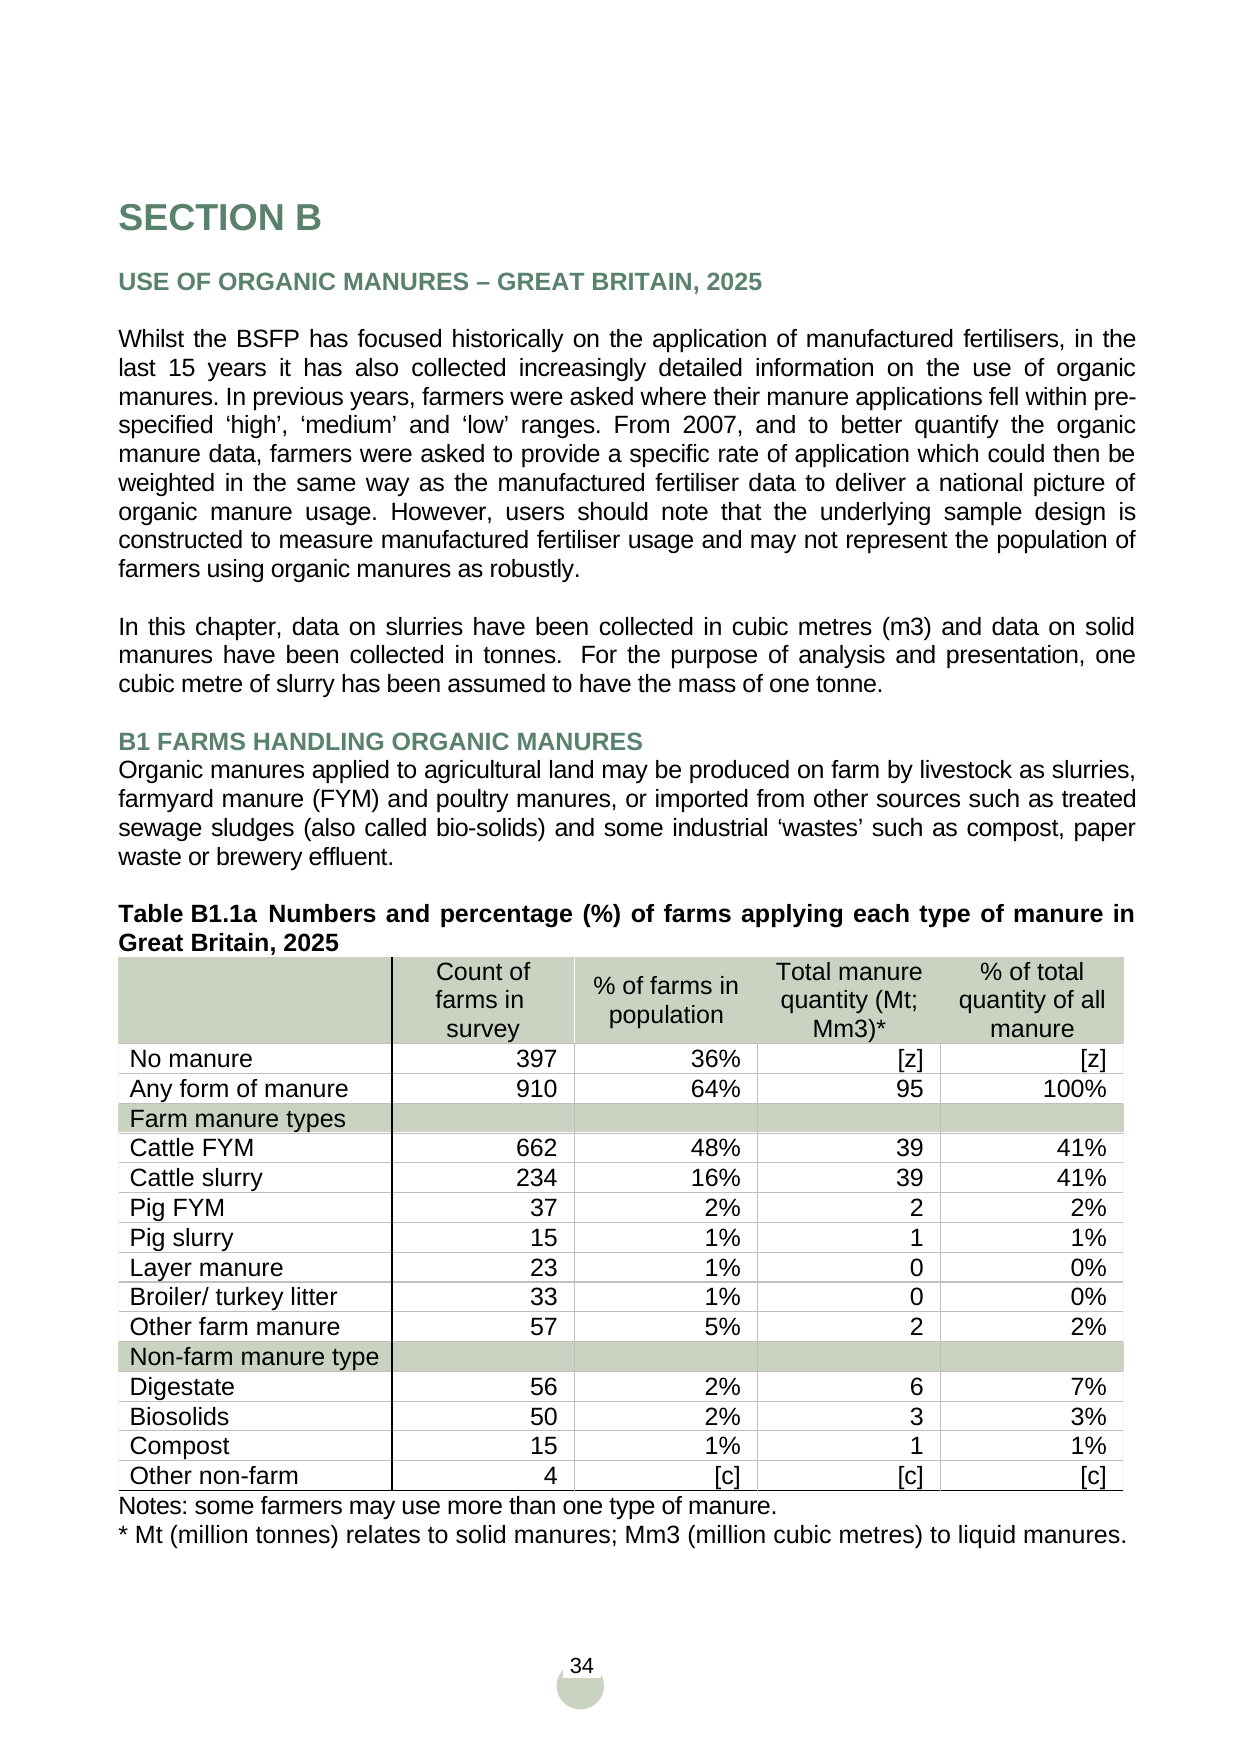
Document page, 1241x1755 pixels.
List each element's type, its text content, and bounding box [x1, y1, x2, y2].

table_cell 1% [941, 1223, 1123, 1252]
table_cell [575, 1104, 757, 1132]
table_cell Cattle slurry [119, 1163, 391, 1192]
table_cell 41% [941, 1163, 1123, 1192]
table_cell 0 [758, 1253, 940, 1281]
text Whilst the BSFP has focused historically on the application of manufactured fertilisers, in the last 15 years it has also collected increasingly detailed information on the use of organic manures. In previous years, farmers were asked where their manure applications fell within pre-specified ‘high’, ‘medium’ and ‘low’ ranges. From 2007, and to better quantify the organic manure data, farmers were asked to provide a specific rate of application which could then be weighted in the same way as the manufactured fertiliser data to deliver a national picture of organic manure usage. However, users should note that the underlying sample design is constructed to measure manufactured fertiliser usage and may not represent the population of farmers using organic manures as robustly. [118, 324, 1137, 583]
table_cell 64% [575, 1074, 757, 1103]
table_cell 1 [758, 1223, 940, 1252]
table_cell Compost [119, 1431, 391, 1460]
table_cell 2% [941, 1193, 1123, 1222]
table_cell 95 [758, 1074, 940, 1103]
table_cell [393, 1104, 574, 1132]
table_cell [z] [758, 1044, 940, 1073]
table_cell 1% [575, 1253, 757, 1281]
table_cell Digestate [119, 1372, 391, 1401]
table_cell 1% [575, 1223, 757, 1252]
table_cell 41% [941, 1134, 1123, 1162]
table_cell Pig FYM [119, 1193, 391, 1222]
text In this chapter, data on slurries have been collected in cubic metres (m3) and data on solid manures have been collected in tonnes. For the purpose of analysis and presentation, one cubic metre of slurry has been assumed to have the mass of one tonne. [118, 612, 1137, 698]
table_cell [758, 1342, 940, 1371]
table_cell Broiler/ turkey litter [119, 1283, 391, 1311]
text * Mt (million tonnes) relates to solid manures; Mm3 (million cubic metres) to liquid manures. [118, 1520, 1137, 1548]
table_cell 50 [393, 1402, 574, 1430]
table_cell Cattle FYM [119, 1134, 391, 1162]
table_cell Pig slurry [119, 1223, 391, 1252]
table_cell 2% [941, 1312, 1123, 1341]
table_cell 3 [758, 1402, 940, 1430]
table_cell Farm manure types [118, 1104, 391, 1132]
table_header [118, 957, 391, 1043]
table_cell 2% [575, 1193, 757, 1222]
subtitle B1 Farms handling organic manures [118, 727, 1149, 756]
subtitle SECTION B [118, 195, 1149, 238]
table_cell 57 [393, 1312, 574, 1341]
table_cell 6 [758, 1372, 940, 1401]
table_cell 48% [575, 1134, 757, 1162]
table_cell 662 [393, 1134, 574, 1162]
table_cell 23 [393, 1253, 574, 1281]
table_cell 910 [393, 1074, 574, 1103]
table_cell 39 [758, 1163, 940, 1192]
table_cell [941, 1104, 1124, 1132]
table_cell 36% [575, 1044, 757, 1073]
table_cell 16% [575, 1163, 757, 1192]
table_header Count of farms in survey [393, 957, 574, 1043]
table_header % of farms in population [575, 957, 758, 1043]
table_cell 2 [758, 1193, 940, 1222]
table_cell No manure [119, 1044, 391, 1073]
text Organic manures applied to agricultural land may be produced on farm by livestock as slurries, farmyard manure (FYM) and poultry manures, or imported from other sources such as treated sewage sludges (also called bio-solids) and some industrial ‘wastes’ such as compost, paper waste or brewery effluent. [118, 756, 1137, 871]
table_cell [941, 1342, 1124, 1371]
subtitle Table B1.1a Numbers and percentage (%) of farms applying each type of manure in Great Britain, 2025 [118, 899, 1137, 957]
table_cell Other farm manure [119, 1312, 391, 1341]
table_cell [758, 1104, 940, 1132]
table_header % of total quantity of all manure [941, 957, 1124, 1043]
table_cell Biosolids [119, 1402, 391, 1430]
table_cell 4 [393, 1461, 574, 1490]
table_cell [z] [941, 1044, 1123, 1073]
table_cell 234 [393, 1163, 574, 1192]
table_cell [393, 1342, 574, 1371]
table_cell Other non-farm [119, 1461, 391, 1490]
table_cell [c] [575, 1461, 757, 1490]
subtitle USE OF ORGANIC MANURES – GREAT BRITAIN, 2025 [118, 267, 1137, 296]
table_cell 15 [393, 1431, 574, 1460]
table_cell 1 [758, 1431, 940, 1460]
table_cell 100% [941, 1074, 1123, 1103]
table_cell 0% [941, 1253, 1123, 1281]
table_cell 1% [575, 1283, 757, 1311]
table_cell 1% [941, 1431, 1123, 1460]
table_cell Layer manure [119, 1253, 391, 1281]
table_cell 2% [575, 1402, 757, 1430]
table_cell 33 [393, 1283, 574, 1311]
table_cell [575, 1342, 757, 1371]
table_cell [c] [941, 1461, 1123, 1490]
text Notes: some farmers may use more than one type of manure. [118, 1491, 1137, 1520]
table_cell Any form of manure [119, 1074, 391, 1103]
table_cell 15 [393, 1223, 574, 1252]
table_cell 5% [575, 1312, 757, 1341]
table_cell 3% [941, 1402, 1123, 1430]
table_header Total manure quantity (Mt; Mm3)* [758, 957, 941, 1043]
table_cell 1% [575, 1431, 757, 1460]
table_cell 56 [393, 1372, 574, 1401]
table_cell 37 [393, 1193, 574, 1222]
table_cell 7% [941, 1372, 1123, 1401]
table_cell Non-farm manure type [118, 1342, 391, 1371]
table_cell 0 [758, 1283, 940, 1311]
table_cell 39 [758, 1134, 940, 1162]
table_cell 0% [941, 1283, 1123, 1311]
table_cell 2% [575, 1372, 757, 1401]
table_cell [c] [758, 1461, 940, 1490]
table_cell 2 [758, 1312, 940, 1341]
table_cell 397 [393, 1044, 574, 1073]
